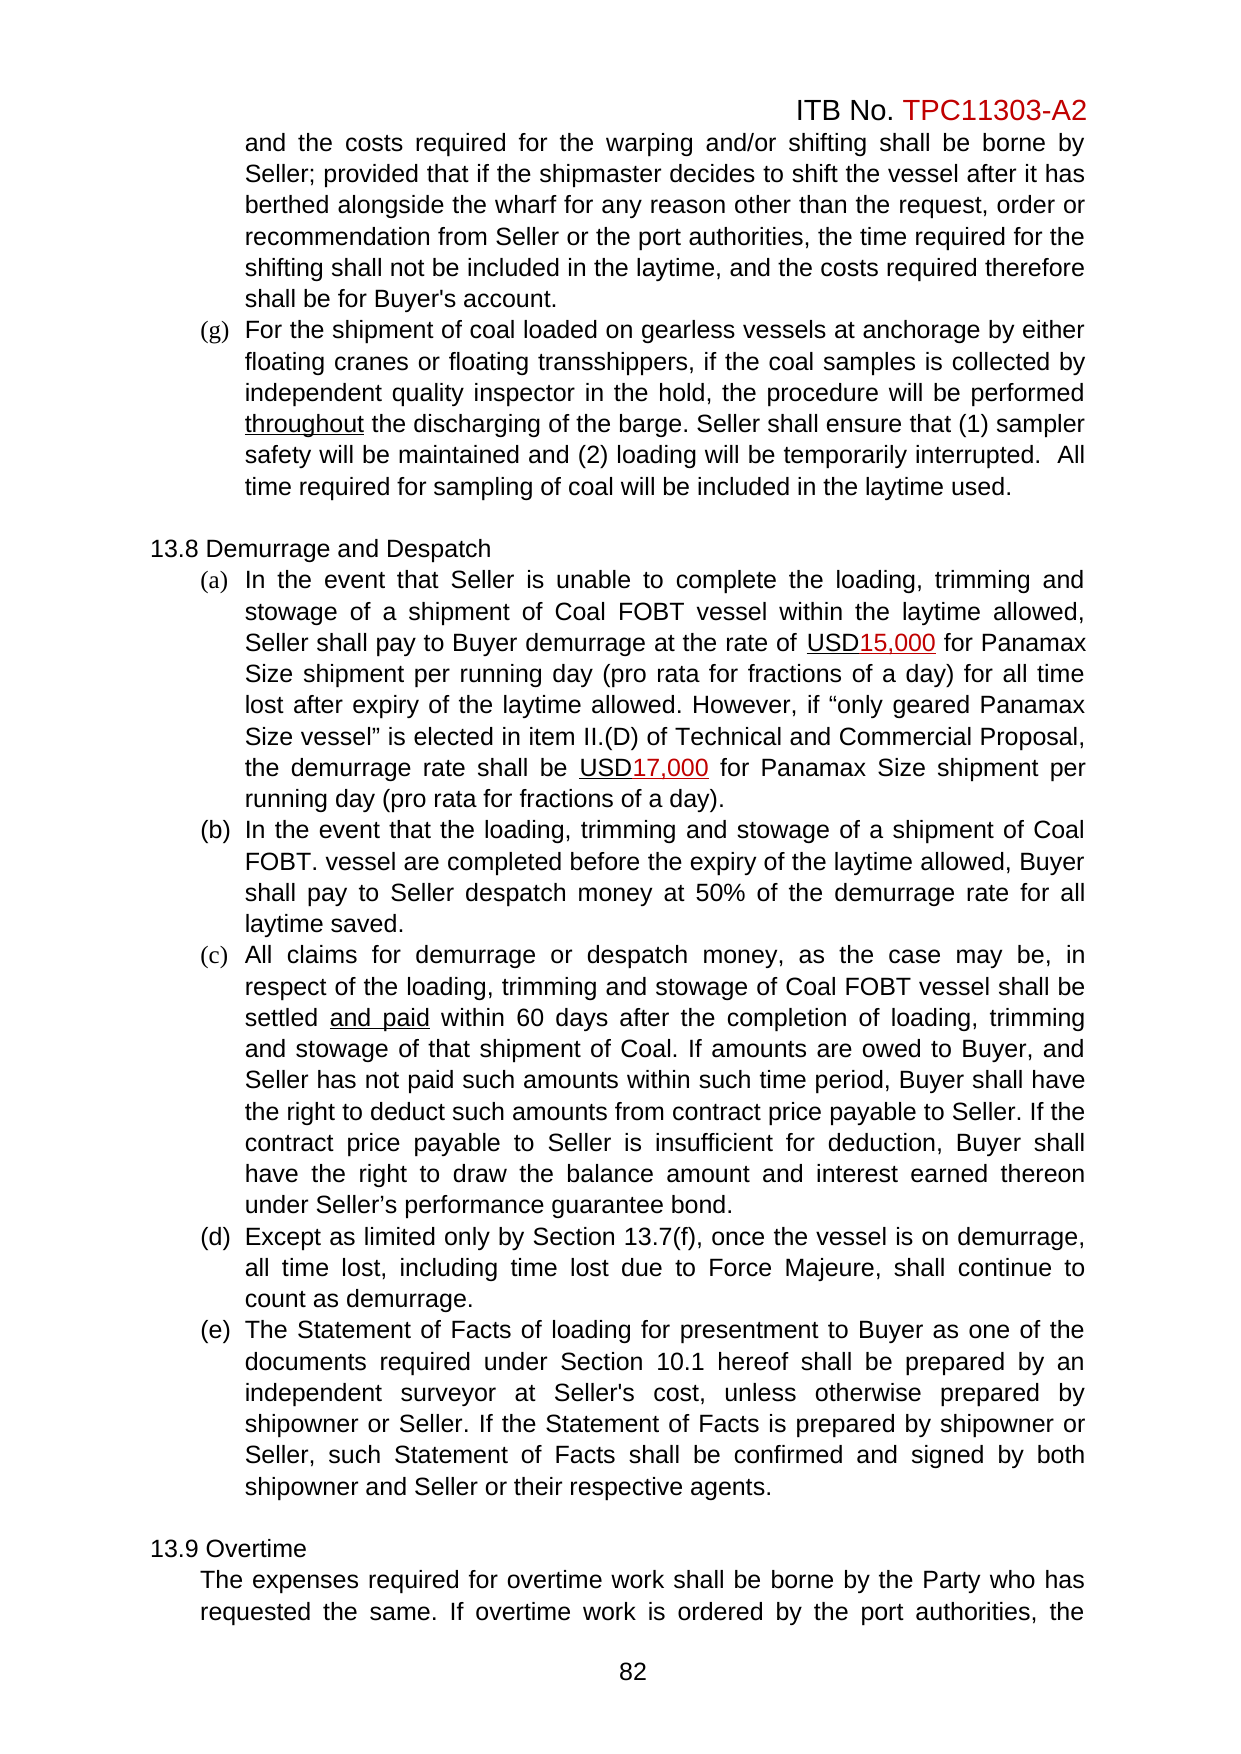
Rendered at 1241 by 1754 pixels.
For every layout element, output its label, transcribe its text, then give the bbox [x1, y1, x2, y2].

list The Statement of Facts of loading for presentment to Buyer as one of the documents required under Section 10.1 hereof shall be prepared by an independent surveyor at Seller's cost, unless otherwise prepared by shipowner or Seller. If the Statement of Facts is prepared by shipowner or Seller, such Statement of Facts shall be confirmed and signed by both shipowner and Seller or their respective agents. [200, 1314, 1087, 1501]
text The expenses required for overtime work shall be borne by the Party who has requested the same. If overtime work is ordered by the port authorities, the [200, 1564, 1087, 1626]
text 13.8 Demurrage and Despatch [150, 532, 1086, 564]
list In the event that the loading, trimming and stowage of a shipment of Coal FOBT. vessel are completed before the expiry of the laytime allowed, Buyer shall pay to Seller despatch money at 50% of the demurrage rate for all laytime saved. [200, 814, 1087, 939]
list All claims for demurrage or despatch money, as the case may be, in respect of the loading, trimming and stowage of Coal FOBT vessel shall be settled and paid within 60 days after the completion of loading, trimming and stowage of that shipment of Coal. If amounts are owed to Buyer, and Seller has not paid such amounts within such time period, Buyer shall have the right to deduct such amounts from contract price payable to Seller. If the contract price payable to Seller is insufficient for deduction, Buyer shall have the right to draw the balance amount and interest earned thereon under Seller’s performance guarantee bond. [200, 939, 1087, 1220]
text 13.9 Overtime [150, 1532, 1087, 1564]
list Except as limited only by Section 13.7(f), once the vessel is on demurrage, all time lost, including time lost due to Force Majeure, shall continue to count as demurrage. [200, 1220, 1087, 1314]
list For the shipment of coal loaded on gearless vessels at anchorage by either floating cranes or floating transshippers, if the coal samples is collected by independent quality inspector in the hold, the procedure will be performed throughout the discharging of the barge. Seller shall ensure that (1) sampler safety will be maintained and (2) loading will be temporarily interrupted. All time required for sampling of coal will be included in the laytime used. [200, 314, 1087, 501]
list In the event that Seller is unable to complete the loading, trimming and stowage of a shipment of Coal FOBT vessel within the laytime allowed, Seller shall pay to Buyer demurrage at the rate of USD15,000 for Panamax Size shipment per running day (pro rata for fractions of a day) for all time lost after expiry of the laytime allowed. However, if “only geared Panamax Size vessel” is elected in item II.(D) of Technical and Commercial Proposal, the demurrage rate shall be USD17,000 for Panamax Size shipment per running day (pro rata for fractions of a day). [200, 564, 1087, 814]
list and the costs required for the warping and/or shifting shall be borne by Seller; provided that if the shipmaster decides to shift the vessel after it has berthed alongside the wharf for any reason other than the request, order or recommendation from Seller or the port authorities, the time required for the shifting shall not be included in the laytime, and the costs required therefore shall be for Buyer's account. [200, 126, 1087, 314]
